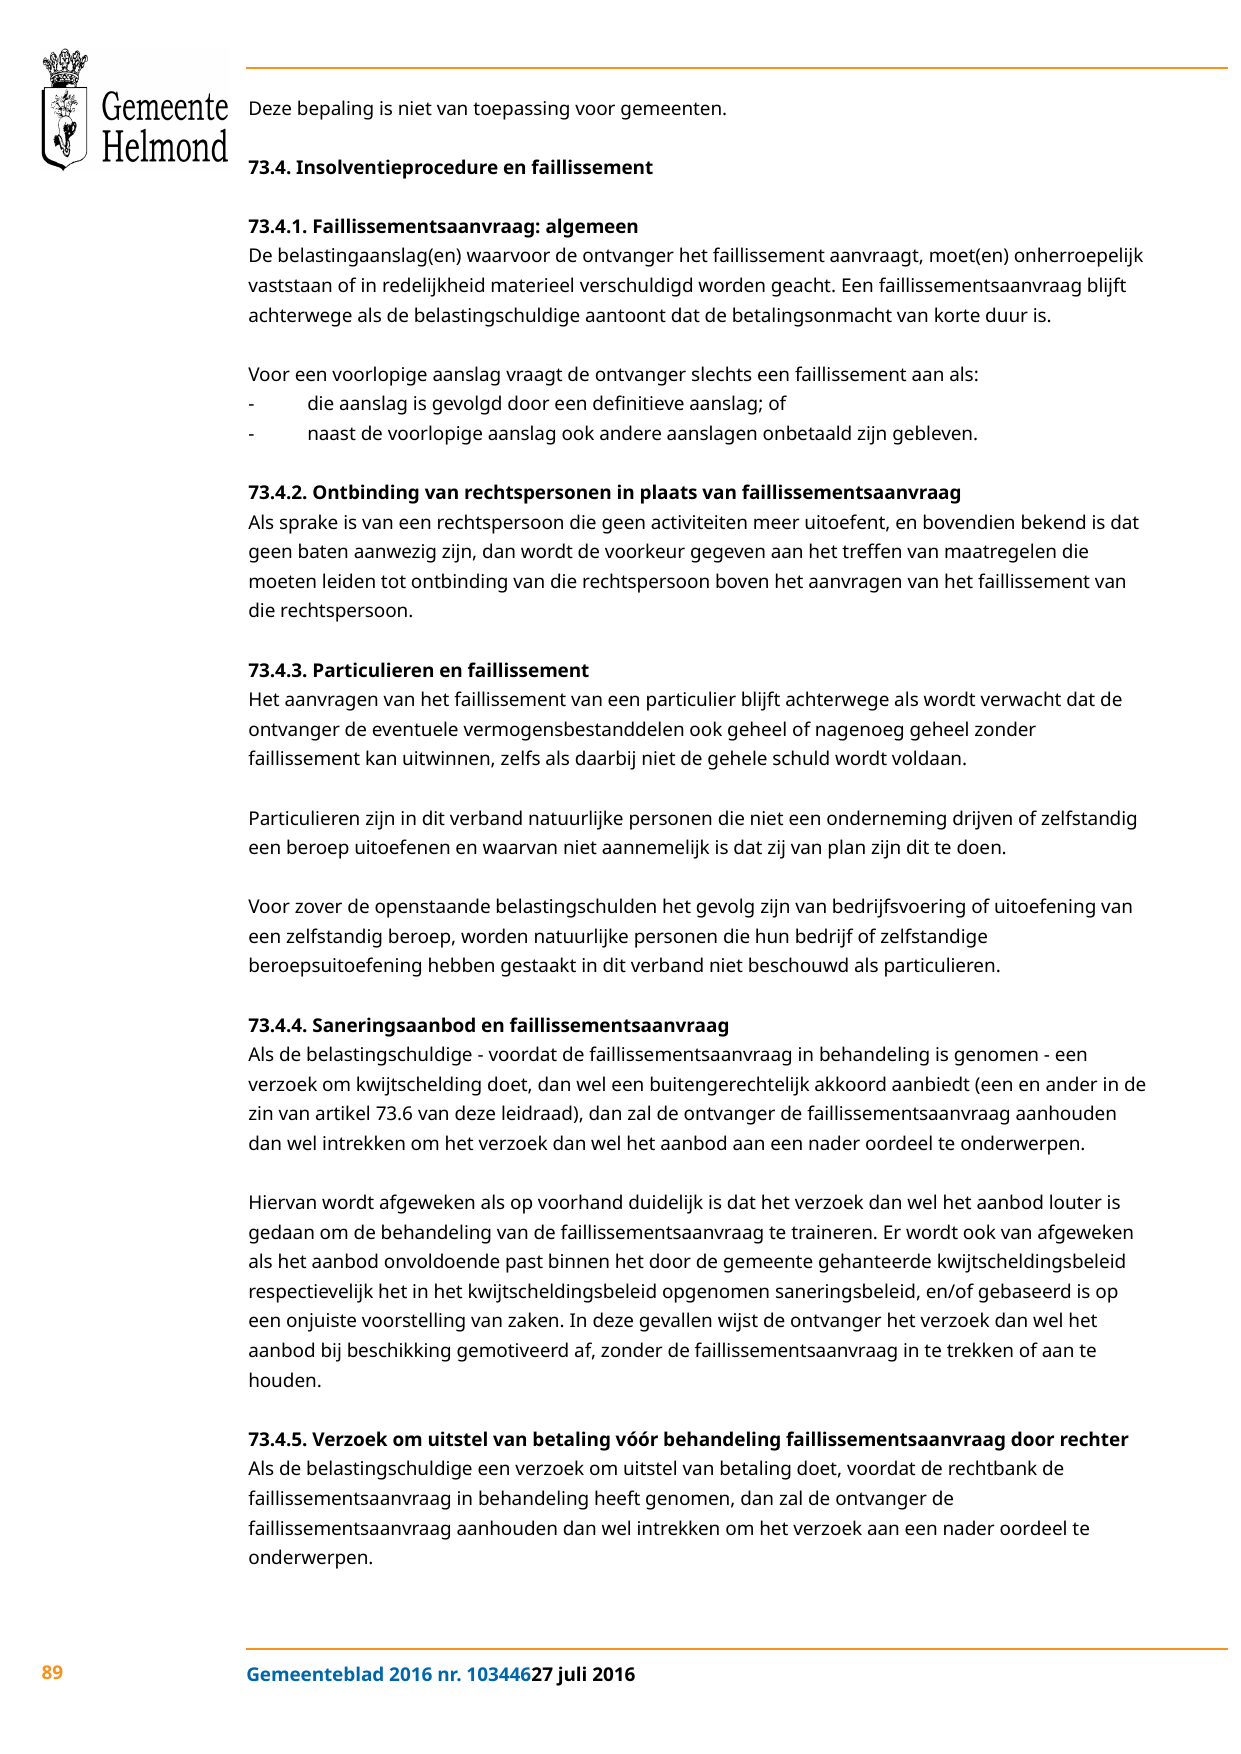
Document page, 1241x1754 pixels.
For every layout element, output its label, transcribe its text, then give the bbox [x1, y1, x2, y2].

text 73.4.4. Saneringsaanbod en faillissementsaanvraag [248, 1012, 1152, 1038]
text 73.4.5. Verzoek om uitstel van betaling vóór behandeling faillissementsaanvraag door rechter [248, 1426, 1152, 1452]
text Als de belastingschuldige - voordat de faillissementsaanvraag in behandeling is genomen - een verzoek om kwijtschelding doet, dan wel een buitengerechtelijk akkoord aanbiedt (een en ander in de zin van artikel 73.6 van deze leidraad), dan zal de ontvanger de faillissementsaanvraag aanhouden dan wel intrekken om het verzoek dan wel het aanbod aan een nader oordeel te onderwerpen. [248, 1041, 1152, 1156]
text Voor een voorlopige aanslag vraagt de ontvanger slechts een faillissement aan als: [248, 361, 1152, 387]
text Hiervan wordt afgeweken als op voorhand duidelijk is dat het verzoek dan wel het aanbod louter is gedaan om de behandeling van de faillissementsaanvraag te traineren. Er wordt ook van afgeweken als het aanbod onvoldoende past binnen het door de gemeente gehanteerde kwijtscheldingsbeleid respectievelijk het in het kwijtscheldingsbeleid opgenomen saneringsbeleid, en/of gebaseerd is op een onjuiste voorstelling van zaken. In deze gevallen wijst de ontvanger het verzoek dan wel het aanbod bij beschikking gemotiveerd af, zonder de faillissementsaanvraag in te trekken of aan te houden. [248, 1189, 1152, 1393]
text Het aanvragen van het faillissement van een particulier blijft achterwege als wordt verwacht dat de ontvanger de eventuele vermogensbestanddelen ook geheel of nagenoeg geheel zonder faillissement kan uitwinnen, zelfs als daarbij niet de gehele schuld wordt voldaan. [248, 686, 1152, 771]
text 73.4.2. Ontbinding van rechtspersonen in plaats van faillissementsaanvraag [248, 479, 1152, 505]
text 73.4.3. Particulieren en faillissement [248, 657, 1152, 683]
text Particulieren zijn in dit verband natuurlijke personen die niet een onderneming drijven of zelfstandig een beroep uitoefenen en waarvan niet aannemelijk is dat zij van plan zijn dit te doen. [248, 805, 1152, 860]
list die aanslag is gevolgd door een definitieve aanslag; of [248, 391, 1152, 416]
text Voor zover de openstaande belastingschulden het gevolg zijn van bedrijfsvoering of uitoefening van een zelfstandig beroep, worden natuurlijke personen die hun bedrijf of zelfstandige beroepsuitoefening hebben gestaakt in dit verband niet beschouwd als particulieren. [248, 893, 1152, 978]
text Als sprake is van een rechtspersoon die geen activiteiten meer uitoefent, en bovendien bekend is dat geen baten aanwezig zijn, dan wordt de voorkeur gegeven aan het treffen van maatregelen die moeten leiden tot ontbinding van die rechtspersoon boven het aanvragen van het faillissement van die rechtspersoon. [248, 509, 1152, 623]
text 73.4.1. Faillissementsaanvraag: algemeen [248, 213, 1152, 239]
text De belastingaanslag(en) waarvoor de ontvanger het faillissement aanvraagt, moet(en) onherroepelijk vaststaan of in redelijkheid materieel verschuldigd worden geacht. Een faillissementsaanvraag blijft achterwege als de belastingschuldige aantoont dat de betalingsonmacht van korte duur is. [248, 243, 1152, 328]
text 73.4. Insolventieprocedure en faillissement [248, 154, 1152, 180]
list naast de voorlopige aanslag ook andere aanslagen onbetaald zijn gebleven. [248, 420, 1152, 446]
text Als de belastingschuldige een verzoek om uitstel van betaling doet, voordat de rechtbank de faillissementsaanvraag in behandeling heeft genomen, dan zal de ontvanger de faillissementsaanvraag aanhouden dan wel intrekken om het verzoek aan een nader oordeel te onderwerpen. [248, 1456, 1152, 1570]
picture [41, 47, 231, 172]
text Deze bepaling is niet van toepassing voor gemeenten. [248, 95, 1152, 121]
